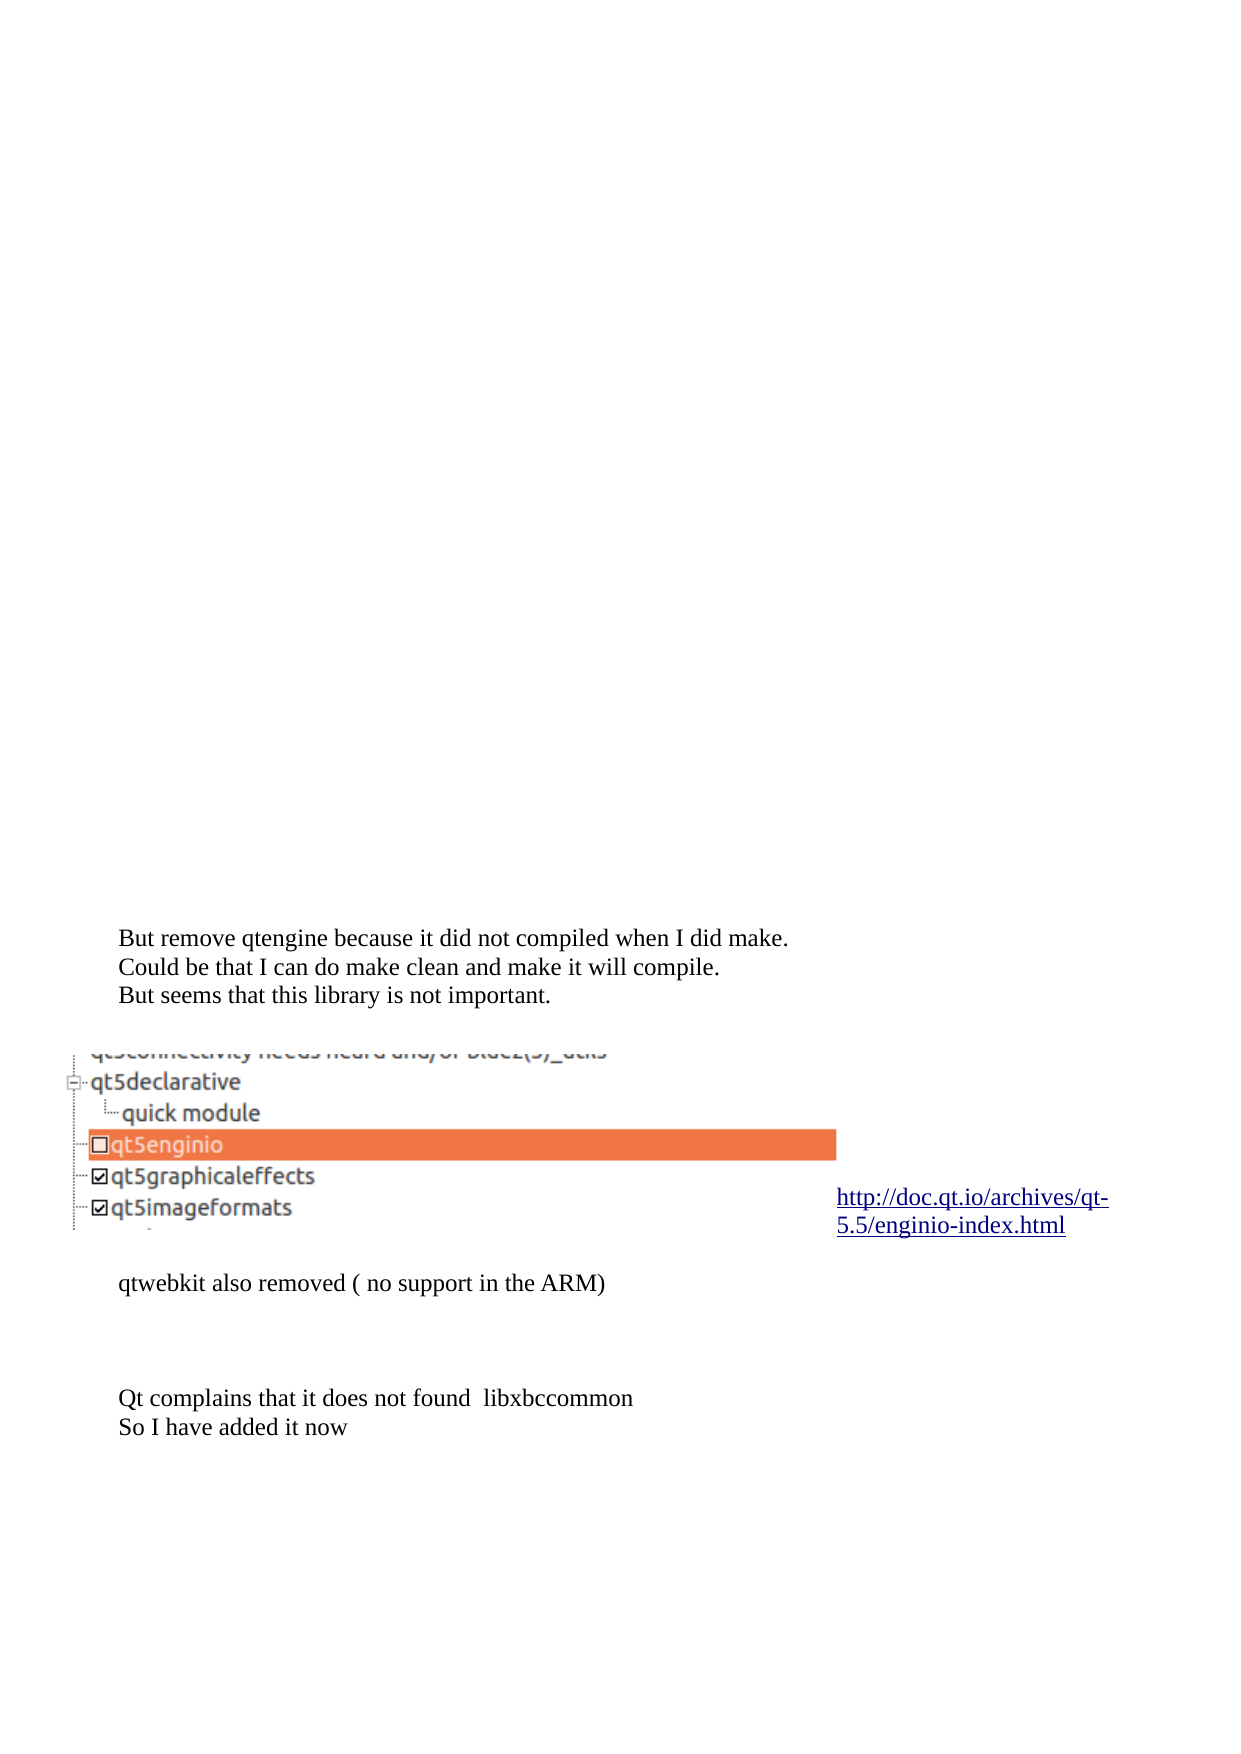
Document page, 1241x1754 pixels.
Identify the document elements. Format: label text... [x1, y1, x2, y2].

text Could be that I can do make clean and make it will compile. [118, 952, 1122, 981]
text So I have added it now [118, 1412, 1122, 1441]
text But remove qtengine because it did not compiled when I did make. [118, 923, 1122, 952]
text http://doc.qt.io/archives/qt-5.5/enginio-index.html [118, 1182, 1122, 1239]
picture [64, 1054, 837, 1230]
text qtwebkit also removed ( no support in the ARM) [118, 1268, 1122, 1297]
text Qt complains that it does not found libxbccommon [118, 1383, 1122, 1412]
text But seems that this library is not important. [118, 981, 1122, 1009]
